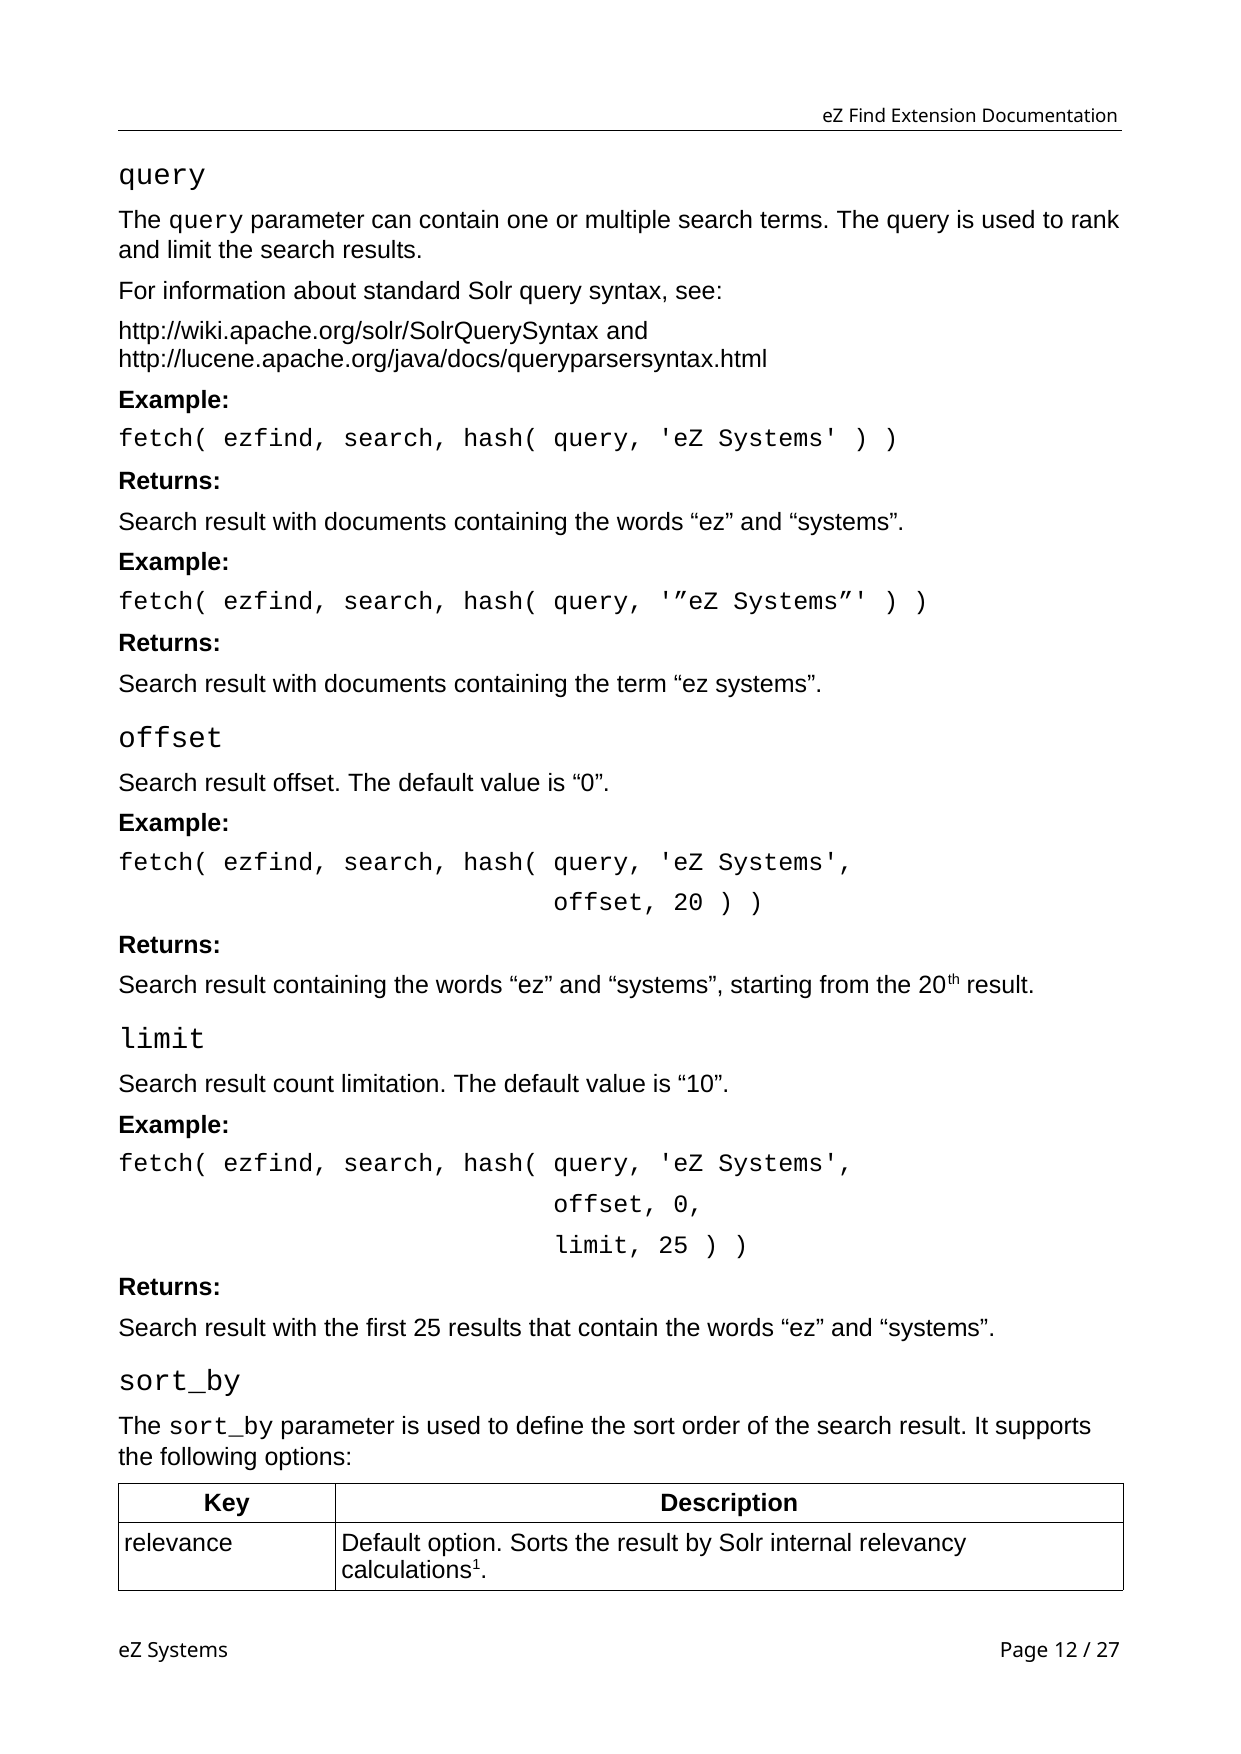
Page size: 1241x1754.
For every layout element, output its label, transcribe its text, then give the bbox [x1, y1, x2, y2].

text Search result offset. The default value is “0”. [118, 768, 1122, 796]
text Search result with the first 25 results that contain the words “ez” and “systems”. [118, 1313, 1122, 1342]
text offset, 0, [118, 1192, 1122, 1220]
text Example: [118, 1110, 1122, 1138]
text Example: [118, 386, 1122, 414]
text fetch( ezfind, search, hash( query, '”eZ Systems”' ) ) [118, 588, 1122, 617]
text limit, 25 ) ) [118, 1232, 1122, 1261]
text http://wiki.apache.org/solr/SolrQuerySyntax and http://lucene.apache.org/java/docs/queryparsersyntax.html [118, 317, 1122, 373]
text Returns: [118, 629, 1122, 657]
table_header Key [119, 1484, 335, 1522]
table_header Description [336, 1484, 1123, 1522]
subtitle offset [118, 723, 1122, 756]
text Example: [118, 548, 1122, 576]
subtitle sort_by [118, 1367, 1122, 1399]
text fetch( ezfind, search, hash( query, 'eZ Systems', [118, 1151, 1122, 1179]
text fetch( ezfind, search, hash( query, 'eZ Systems', [118, 849, 1122, 877]
text Search result with documents containing the words “ez” and “systems”. [118, 507, 1122, 535]
text Returns: [118, 467, 1122, 495]
subtitle limit [118, 1024, 1122, 1057]
text offset, 20 ) ) [118, 890, 1122, 918]
text Example: [118, 809, 1122, 837]
text For information about standard Solr query syntax, see: [118, 277, 1122, 304]
text Returns: [118, 1273, 1122, 1301]
text fetch( ezfind, search, hash( query, 'eZ Systems' ) ) [118, 426, 1122, 454]
table_cell relevance [119, 1523, 335, 1590]
subtitle query [118, 160, 1122, 193]
text Search result count limitation. The default value is “10”. [118, 1070, 1122, 1098]
text Returns: [118, 931, 1122, 959]
text The sort_by parameter is used to define the sort order of the search result. It supports the following options: [118, 1412, 1122, 1470]
text Search result with documents containing the term “ez systems”. [118, 670, 1122, 698]
text Search result containing the words “ez” and “systems”, starting from the 20th result. [118, 971, 1122, 999]
text The query parameter can contain one or multiple search terms. The query is used to rank and limit the search results. [118, 206, 1122, 264]
table_cell Default option. Sorts the result by Solr internal relevancy calculations. [336, 1523, 1123, 1590]
